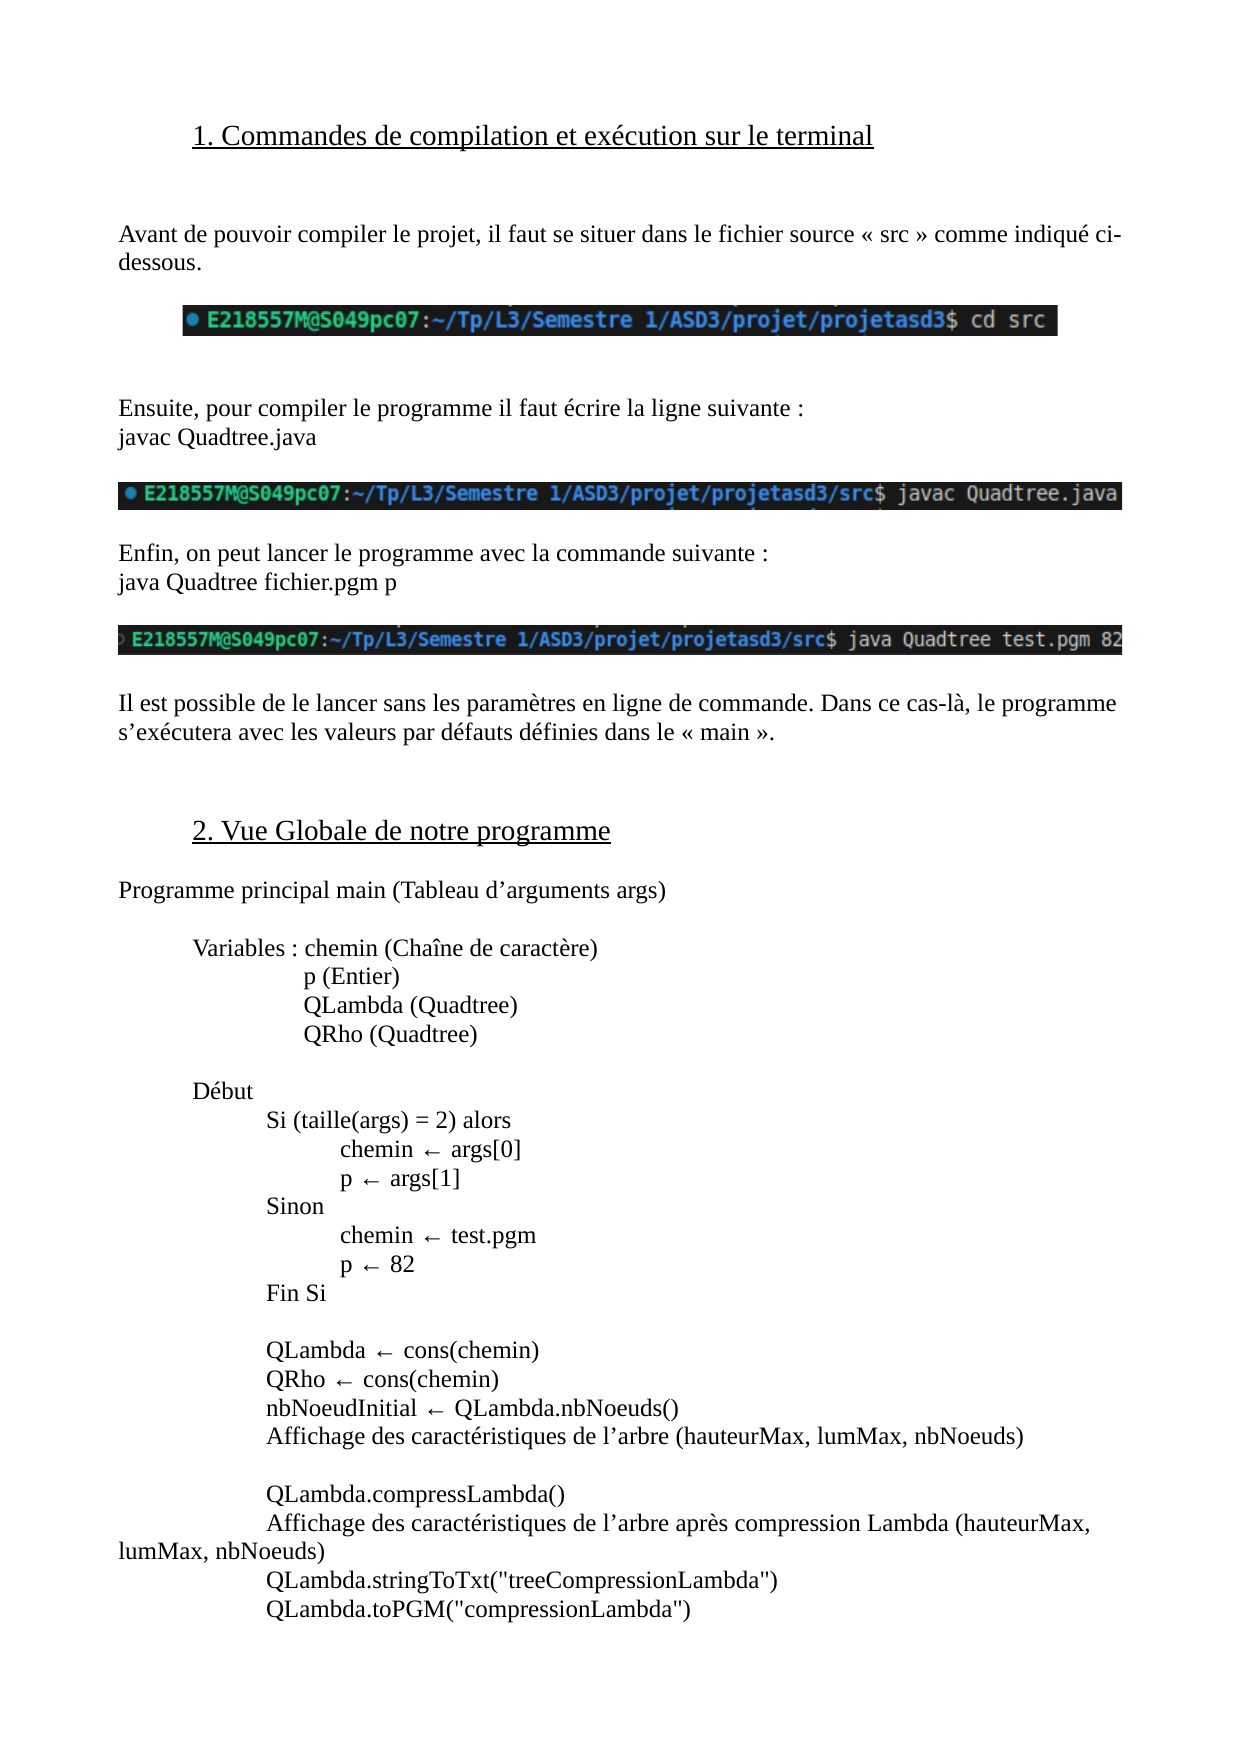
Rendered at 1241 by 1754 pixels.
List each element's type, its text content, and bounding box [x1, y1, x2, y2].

text QLambda ← cons(chemin) [118, 1335, 1122, 1364]
text QLambda.compressLambda() [118, 1479, 1122, 1508]
text Affichage des caractéristiques de l’arbre (hauteurMax, lumMax, nbNoeuds) [118, 1421, 1122, 1450]
text 2. Vue Globale de notre programme [118, 813, 1122, 846]
text chemin ← args[0] [118, 1134, 1122, 1163]
text 1. Commandes de compilation et exécution sur le terminal [118, 118, 1122, 152]
text p ← 82 [118, 1249, 1122, 1278]
text Enfin, on peut lancer le programme avec la commande suivante : [118, 538, 1122, 567]
text Programme principal main (Tableau d’arguments args) [118, 875, 1122, 904]
text Fin Si [118, 1278, 1122, 1306]
text nbNoeudInitial ← QLambda.nbNoeuds() [118, 1393, 1122, 1421]
text Ensuite, pour compiler le programme il faut écrire la ligne suivante : [118, 393, 1122, 422]
text Début [118, 1076, 1122, 1105]
text QLambda.stringToTxt("treeCompressionLambda") [118, 1565, 1122, 1594]
text QLambda.toPGM("compressionLambda") [118, 1594, 1122, 1623]
text javac Quadtree.java [118, 422, 1122, 450]
text Avant de pouvoir compiler le projet, il faut se situer dans le fichier source « src » comme indiqué ci-dessous. [118, 219, 1122, 276]
picture [118, 482, 1123, 510]
text QLambda (Quadtree) [118, 990, 1122, 1019]
picture [118, 625, 1123, 655]
text Sinon [118, 1191, 1122, 1220]
text Variables : chemin (Chaîne de caractère) [118, 933, 1122, 961]
text QRho (Quadtree) [118, 1019, 1122, 1048]
text p ← args[1] [118, 1163, 1122, 1191]
text Affichage des caractéristiques de l’arbre après compression Lambda (hauteurMax, lumMax, nbNoeuds) [118, 1508, 1122, 1565]
text Il est possible de le lancer sans les paramètres en ligne de commande. Dans ce cas-là, le programme s’exécutera avec les valeurs par défauts définies dans le « main ». [118, 688, 1122, 746]
text Si (taille(args) = 2) alors [118, 1105, 1122, 1134]
text java Quadtree fichier.pgm p [118, 567, 1122, 596]
text QRho ← cons(chemin) [118, 1364, 1122, 1393]
picture [182, 305, 1058, 336]
text chemin ← test.pgm [118, 1220, 1122, 1249]
text p (Entier) [118, 961, 1122, 990]
